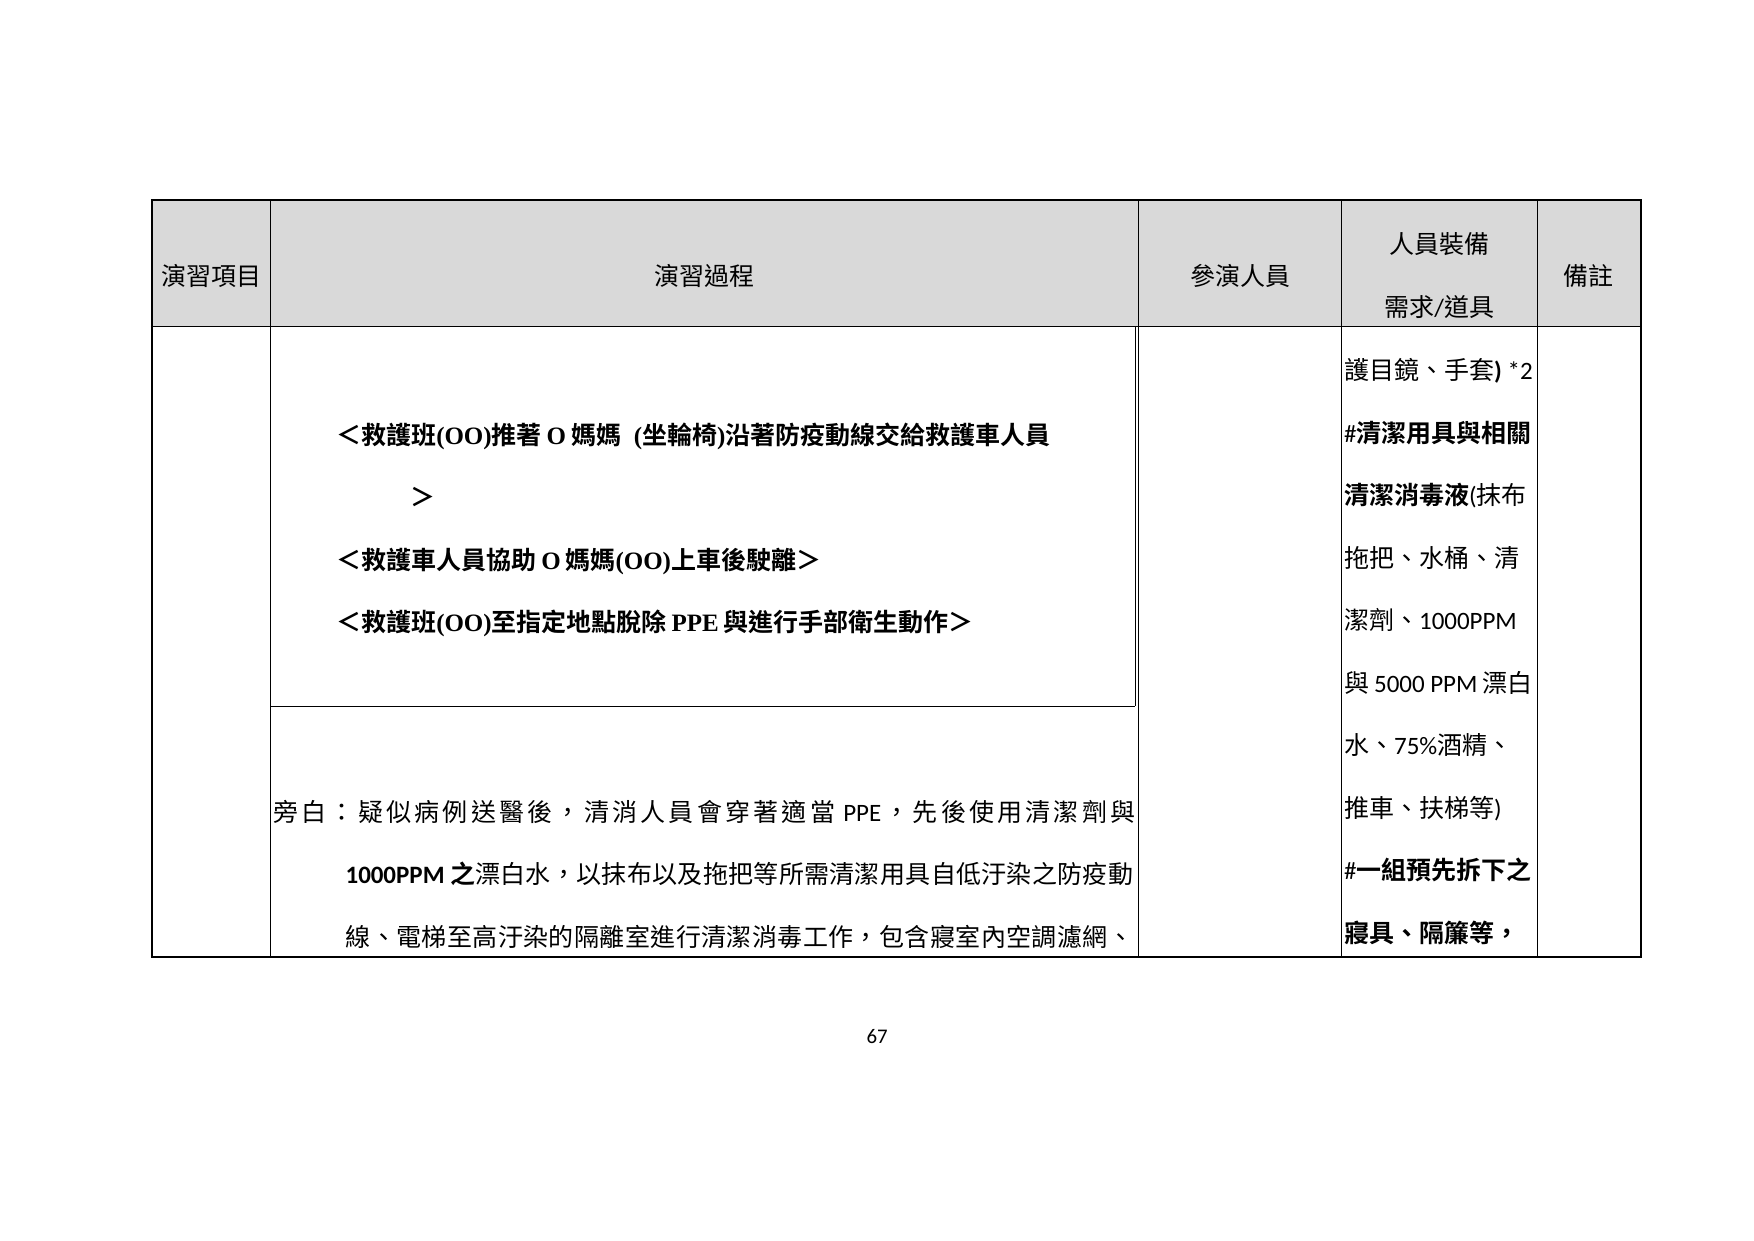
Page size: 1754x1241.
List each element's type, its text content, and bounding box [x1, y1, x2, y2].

table_header 演習項目 [153, 201, 270, 326]
table_header 參演人員 [1139, 201, 1341, 326]
table_cell [1139, 327, 1341, 956]
table_header 備註 [1538, 201, 1640, 326]
table_cell ＜救護班(OO)推著O媽媽 (坐輪椅)沿著防疫動線交給救護車人員＞ ＜救護車人員協助O媽媽(OO)上車後駛離＞ ＜救護班(OO)至指定地點脫除PPE與進行手部衛生動作＞ 旁白：疑似病例送醫後，清消人員會穿著適當PPE，先後使用清潔劑與1000PPM之漂白水，以抹布以及拖把等所需清潔用具自低汙染之防疫動線、電梯至高汙染的隔離室進行清潔消毒工作，包含寢室內空調濾網、 [271, 327, 1138, 956]
table_header 演習過程 [271, 201, 1138, 326]
table_cell 護目鏡、手套) *2 #清潔用具與相關清潔消毒液(抹布拖把、水桶、清潔劑、1000PPM與5000 PPM漂白水、75%酒精、推車、扶梯等) #一組預先拆下之寢具、隔簾等， [1342, 327, 1537, 956]
table_cell [153, 327, 270, 956]
table_header 人員裝備 需求/道具 [1342, 201, 1537, 326]
table_cell [1538, 327, 1640, 956]
